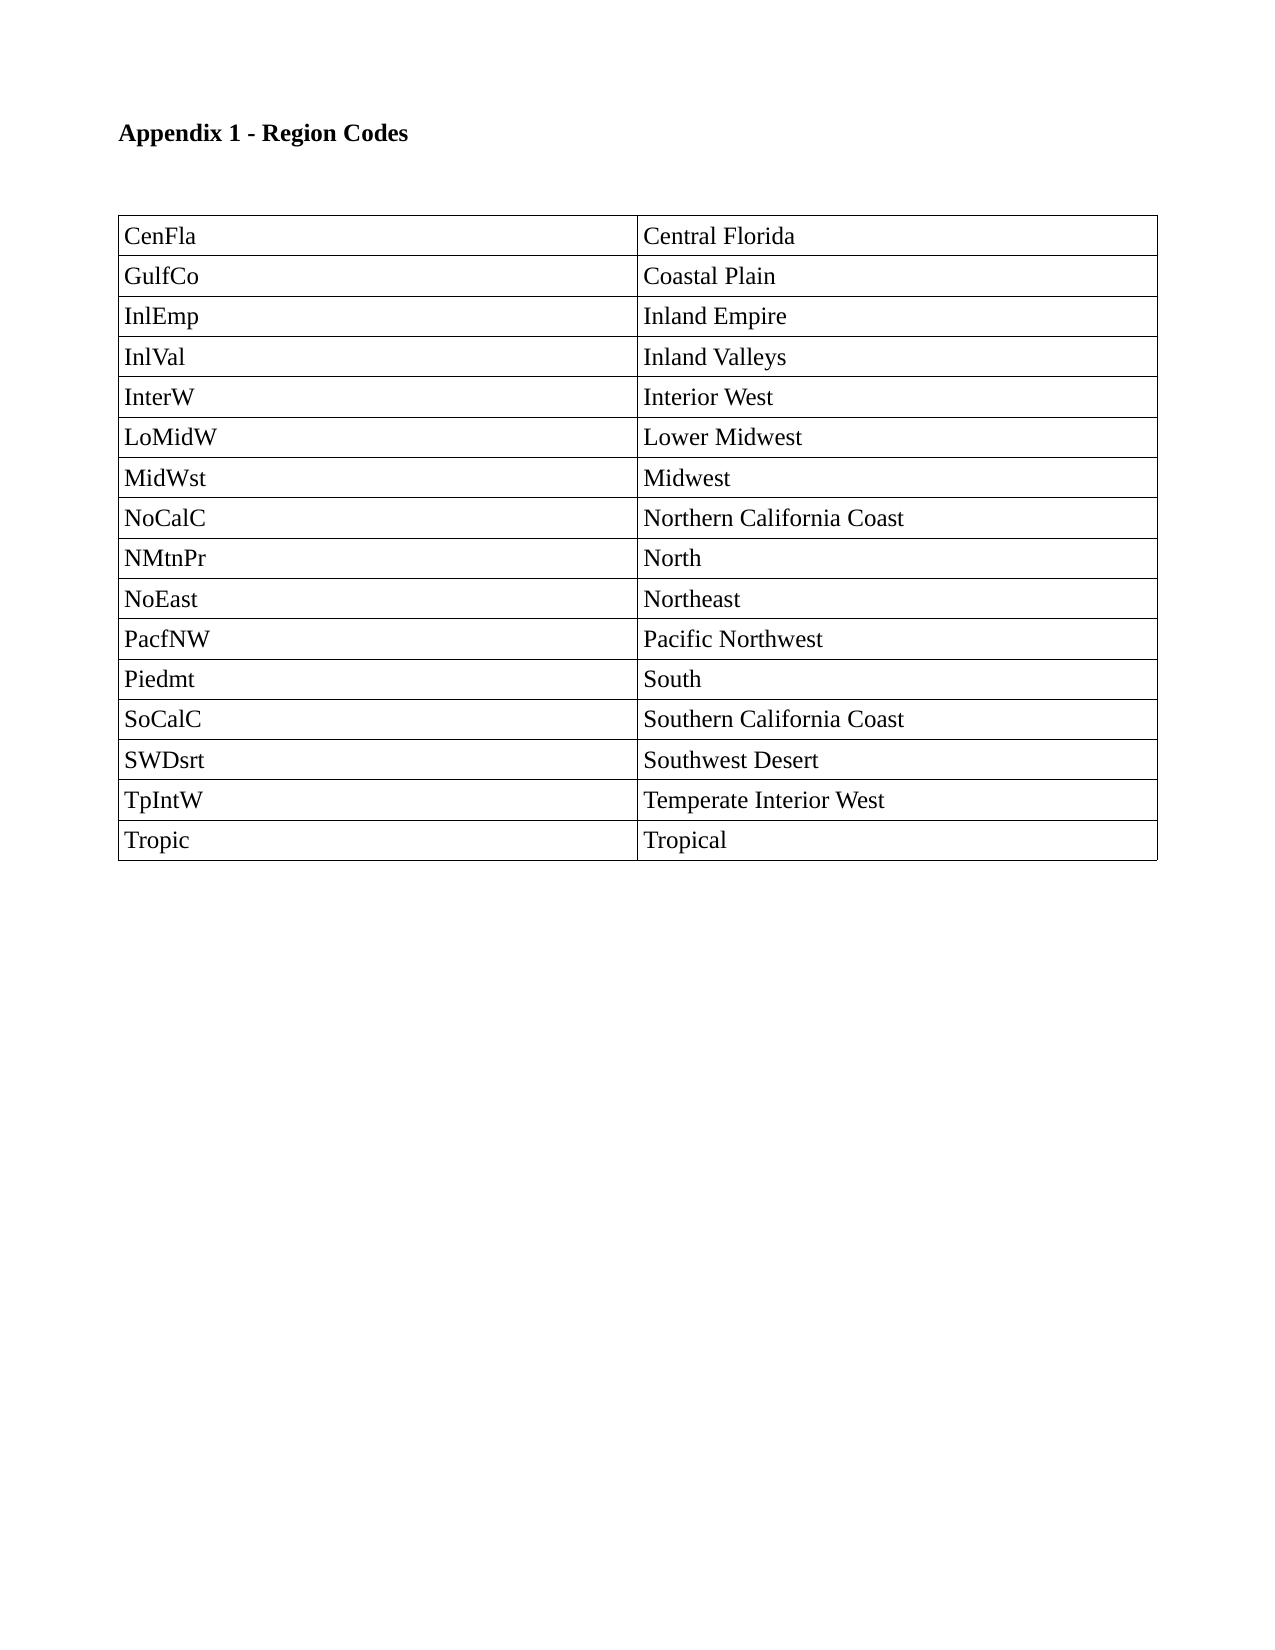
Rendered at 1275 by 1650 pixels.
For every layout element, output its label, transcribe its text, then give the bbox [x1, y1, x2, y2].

table_cell Tropical [638, 821, 1157, 860]
table_cell Midwest [638, 458, 1157, 497]
text Appendix 1 - Region Codes [118, 118, 1157, 147]
table_cell InlEmp [119, 297, 637, 336]
table_cell Inland Valleys [638, 337, 1157, 376]
table_cell NoEast [119, 579, 637, 618]
table_cell North [638, 539, 1157, 578]
table_cell Northern California Coast [638, 498, 1157, 537]
table_cell Tropic [119, 821, 637, 860]
table_cell SoCalC [119, 700, 637, 739]
table_cell TpIntW [119, 780, 637, 820]
table_cell Pacific Northwest [638, 619, 1157, 658]
table_cell Inland Empire [638, 297, 1157, 336]
table_cell Southern California Coast [638, 700, 1157, 739]
table_cell Piedmt [119, 660, 637, 699]
table_cell SWDsrt [119, 740, 637, 779]
table_cell NoCalC [119, 498, 637, 537]
table_cell South [638, 660, 1157, 699]
table_cell InterW [119, 377, 637, 417]
table_cell LoMidW [119, 418, 637, 457]
table_cell Coastal Plain [638, 256, 1157, 296]
table_cell Temperate Interior West [638, 780, 1157, 820]
table_cell Interior West [638, 377, 1157, 417]
table_cell NMtnPr [119, 539, 637, 578]
table_cell Southwest Desert [638, 740, 1157, 779]
table_cell GulfCo [119, 256, 637, 296]
table_cell Northeast [638, 579, 1157, 618]
table_cell MidWst [119, 458, 637, 497]
table_header Central Florida [638, 216, 1157, 255]
table_cell PacfNW [119, 619, 637, 658]
table_cell InlVal [119, 337, 637, 376]
table_cell Lower Midwest [638, 418, 1157, 457]
table_header CenFla [119, 216, 637, 255]
